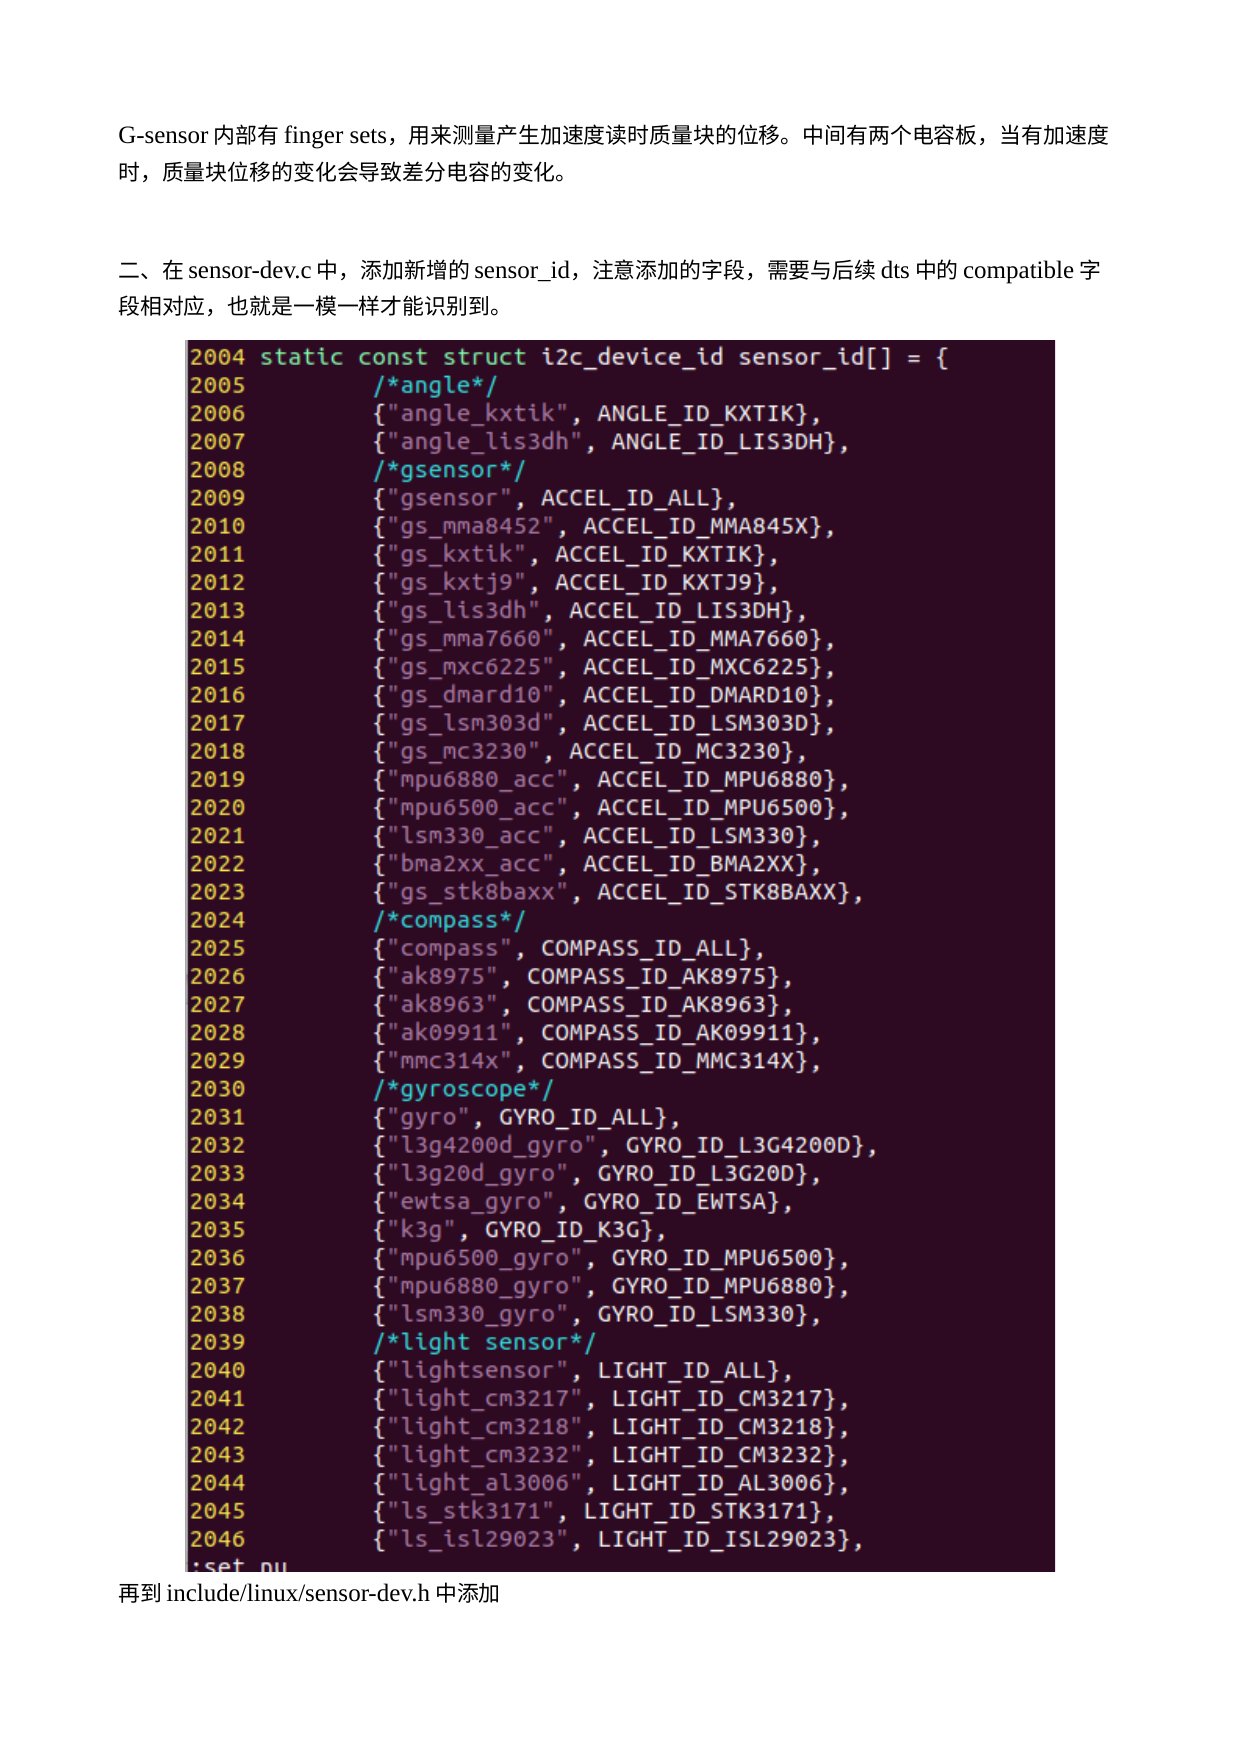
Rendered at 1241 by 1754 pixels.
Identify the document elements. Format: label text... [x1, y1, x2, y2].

text 二、在sensor-dev.c中，添加新增的sensor_id，注意添加的字段，需要与后续dts中的compatible字段相对应，也就是一模一样才能识别到。 [118, 253, 1122, 321]
picture [185, 340, 1056, 1572]
text G-sensor内部有finger sets，用来测量产生加速度读时质量块的位移。中间有两个电容板，当有加速度时，质量块位移的变化会导致差分电容的变化。 [118, 118, 1122, 186]
text 再到include/linux/sensor-dev.h中添加 [118, 1572, 1122, 1608]
